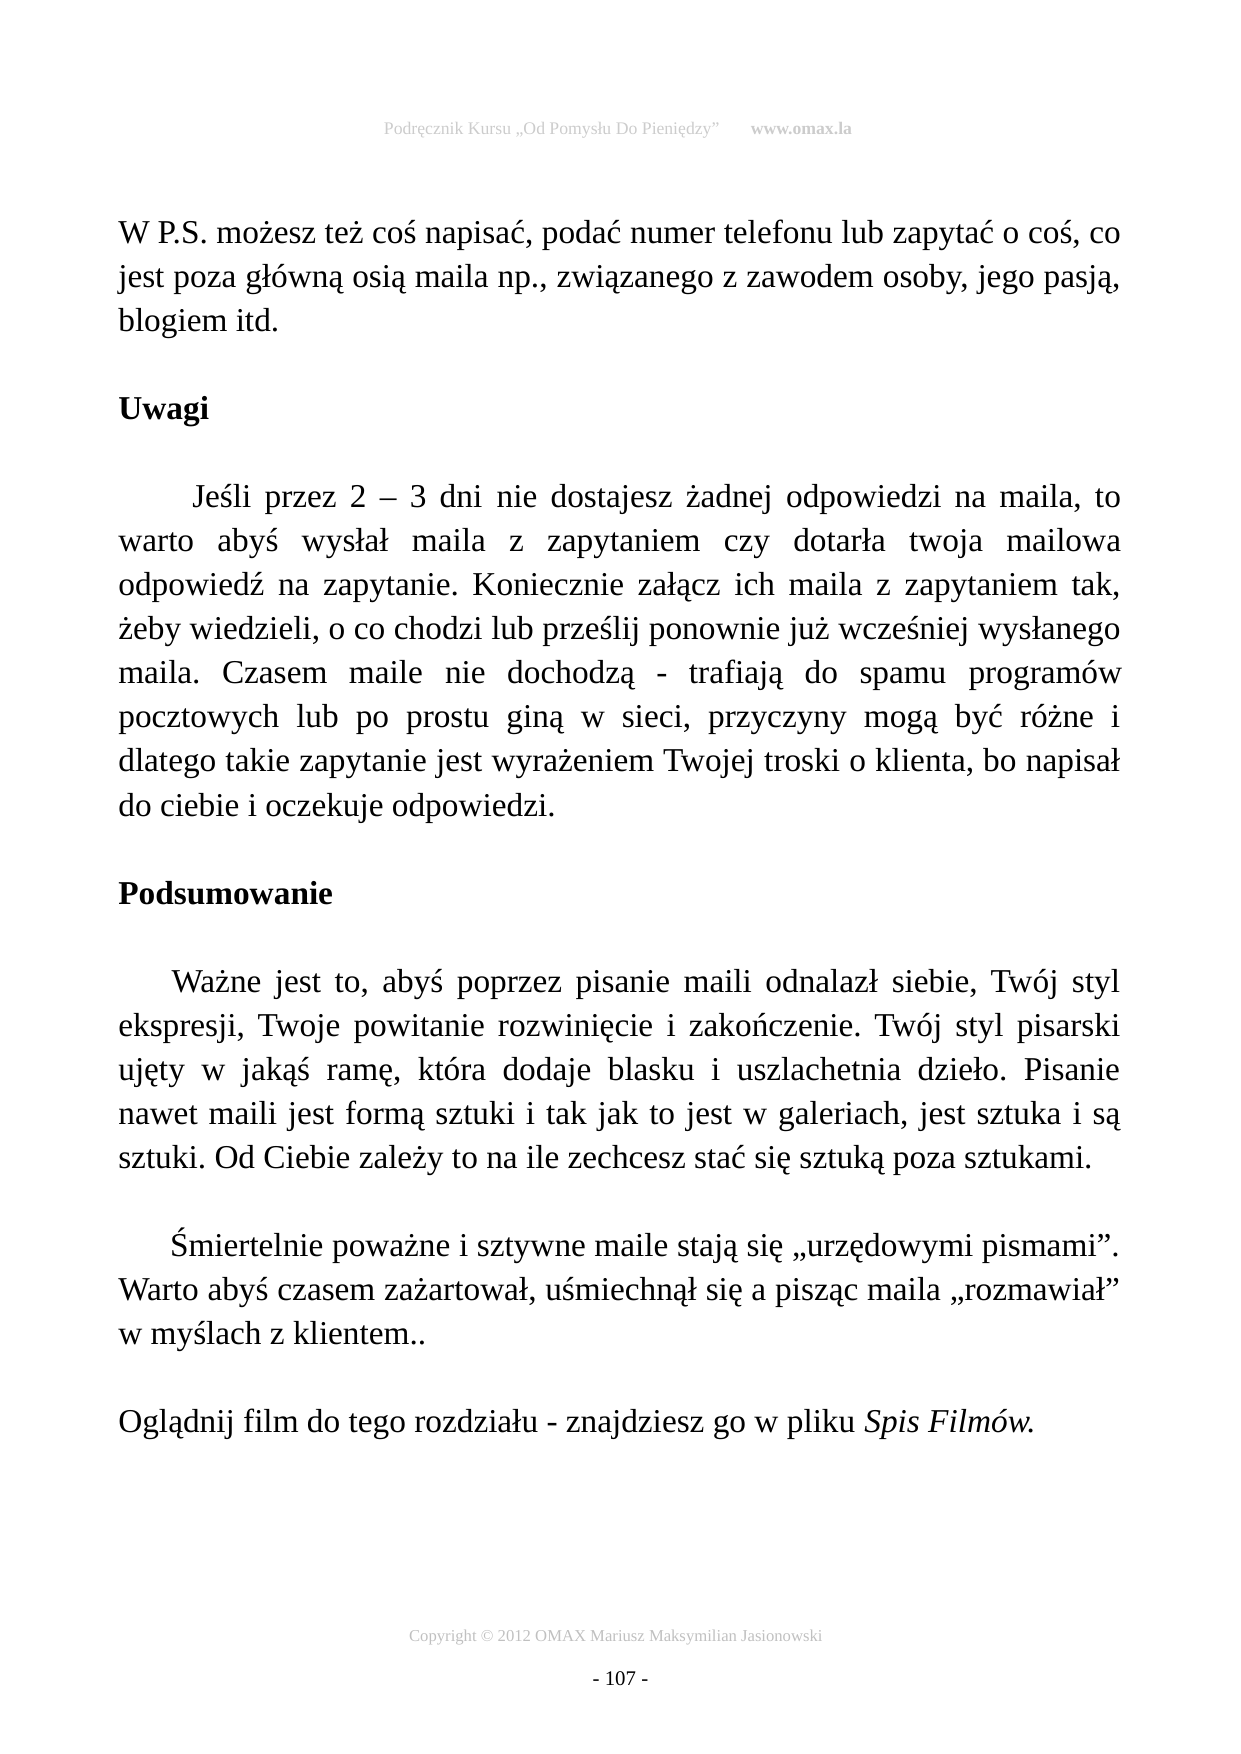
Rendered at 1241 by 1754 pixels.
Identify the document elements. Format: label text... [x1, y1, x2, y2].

text Podsumowanie [118, 873, 1122, 911]
text W P.S. możesz też coś napisać, podać numer telefonu lub zapytać o coś, co jest poza główną osią maila np., związanego z zawodem osoby, jego pasją, blogiem itd. [118, 212, 1122, 338]
text Śmiertelnie poważne i sztywne maile stają się „urzędowymi pismami”. Warto abyś czasem zażartował, uśmiechnął się a pisząc maila „rozmawiał” w myślach z klientem.. [118, 1225, 1122, 1352]
text Oglądnij film do tego rozdziału - znajdziesz go w pliku Spis Filmów. [118, 1402, 1122, 1440]
text Jeśli przez 2 – 3 dni nie dostajesz żadnej odpowiedzi na maila, to warto abyś wysłał maila z zapytaniem czy dotarła twoja mailowa odpowiedź na zapytanie. Koniecznie załącz ich maila z zapytaniem tak, żeby wiedzieli, o co chodzi lub prześlij ponownie już wcześniej wysłanego maila. Czasem maile nie dochodzą - trafiają do spamu programów pocztowych lub po prostu giną w sieci, przyczyny mogą być różne i dlatego takie zapytanie jest wyrażeniem Twojej troski o klienta, bo napisał do ciebie i oczekuje odpowiedzi. [118, 476, 1122, 823]
text Ważne jest to, abyś poprzez pisanie maili odnalazł siebie, Twój styl ekspresji, Twoje powitanie rozwinięcie i zakończenie. Twój styl pisarski ujęty w jakąś ramę, która dodaje blasku i uszlachetnia dzieło. Pisanie nawet maili jest formą sztuki i tak jak to jest w galeriach, jest sztuka i są sztuki. Od Ciebie zależy to na ile zechcesz stać się sztuką poza sztukami. [118, 961, 1122, 1176]
text Uwagi [118, 388, 1122, 427]
